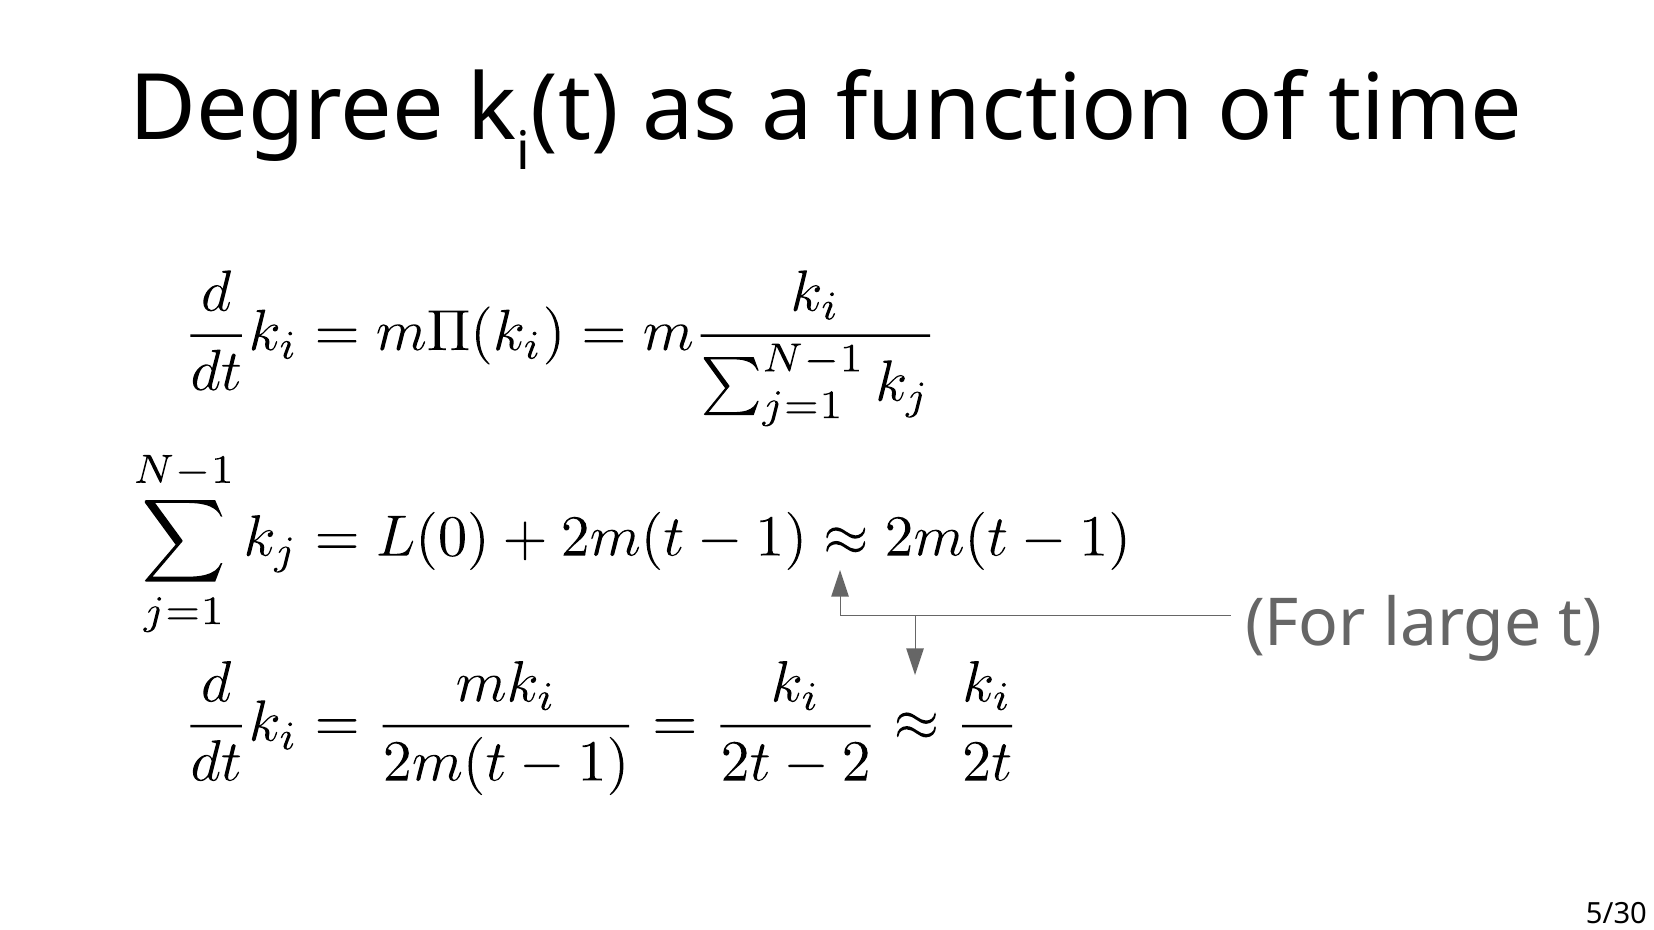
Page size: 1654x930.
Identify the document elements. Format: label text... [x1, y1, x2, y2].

text_box [133, 270, 1131, 796]
list (For large t) [1245, 574, 1636, 665]
title Degree ki(t) as a function of time [82, 1, 1571, 225]
